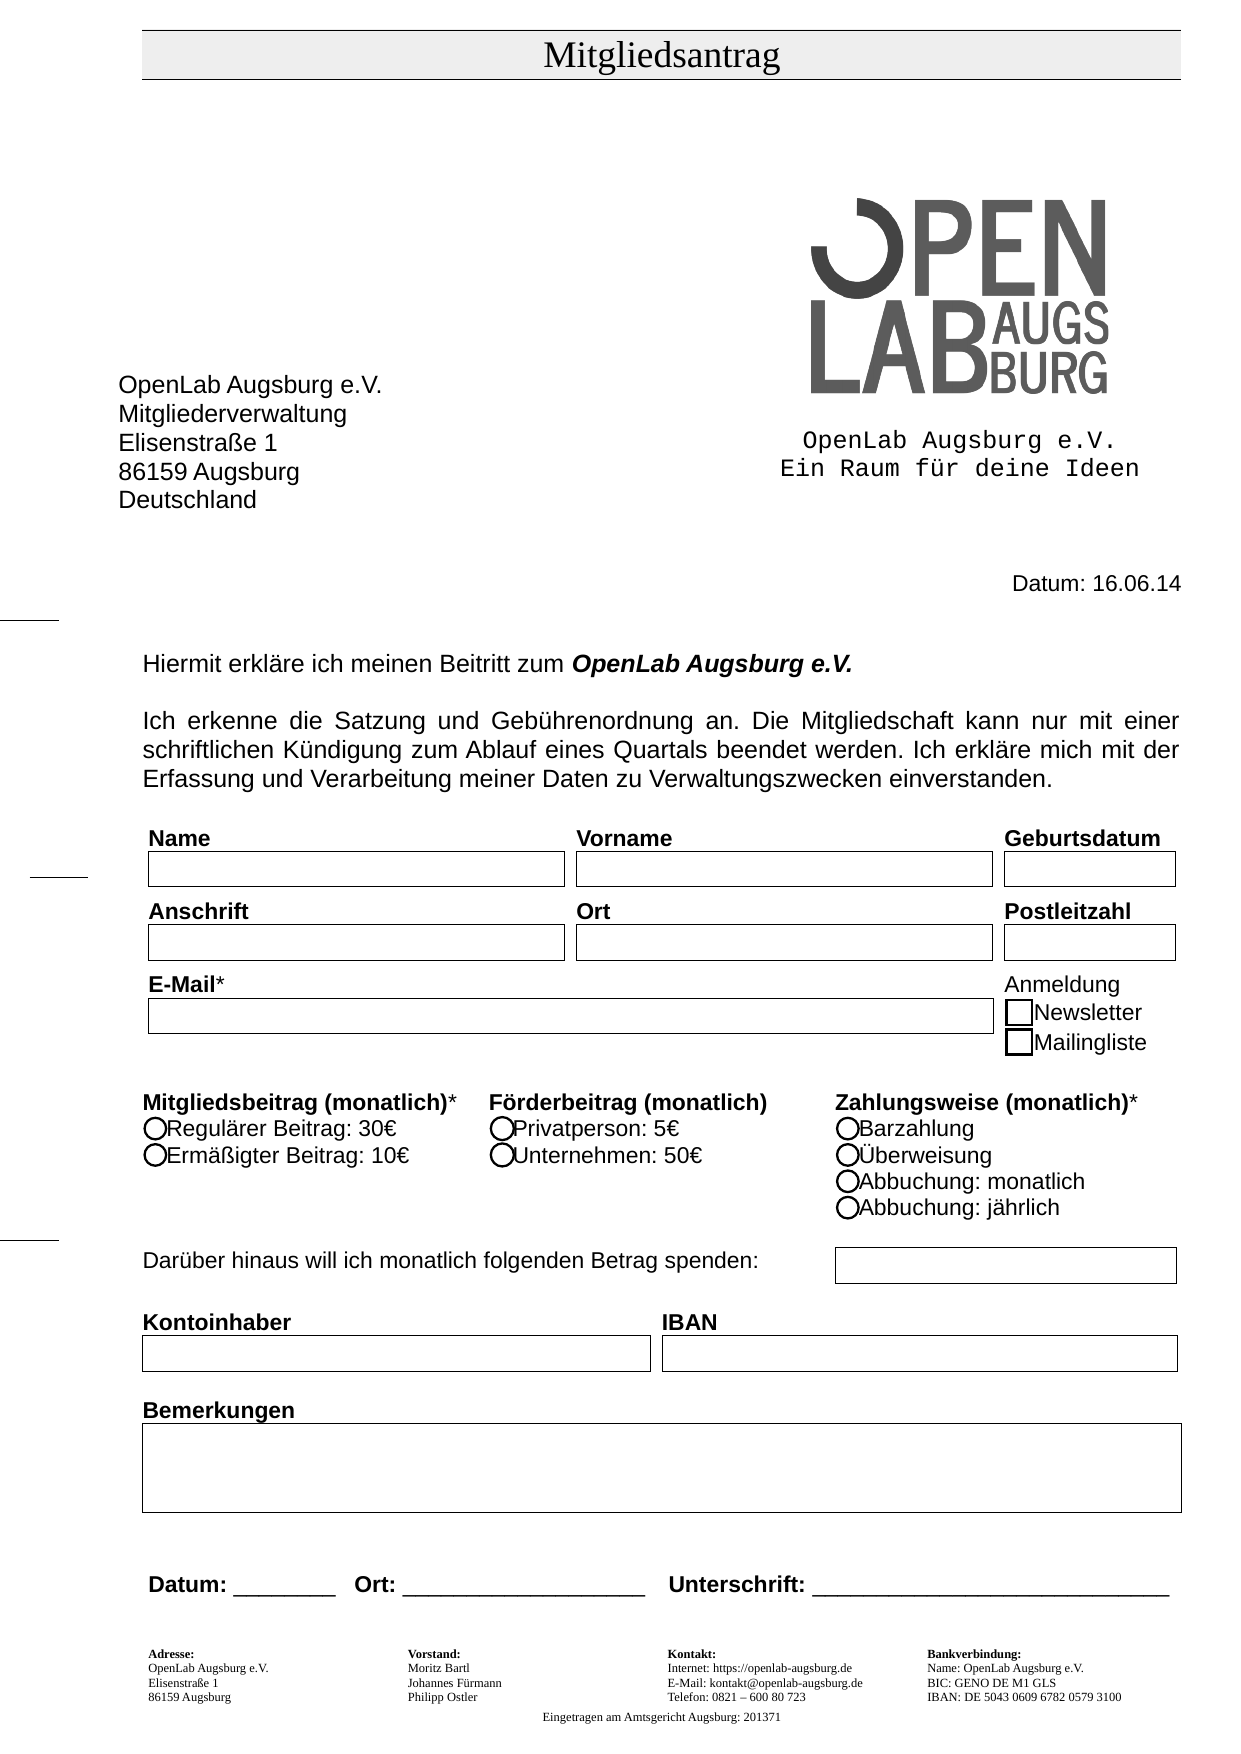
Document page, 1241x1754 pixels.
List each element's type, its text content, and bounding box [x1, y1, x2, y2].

table_cell Darüber hinaus will ich monatlich folgenden Betrag spenden: [142, 1247, 835, 1283]
text OpenLab Augsburg e.V. [738, 371, 1181, 456]
table_cell [142, 1221, 1181, 1247]
text Hiermit erkläre ich meinen Beitritt zum OpenLab Augsburg e.V. [142, 649, 1181, 678]
table_cell [142, 1168, 835, 1221]
picture [811, 198, 1109, 394]
table_cell E-Mail* [142, 966, 998, 1063]
table_cell [142, 1283, 1181, 1309]
text Bemerkungen [142, 1397, 1181, 1423]
table_header Anschrift [142, 892, 570, 966]
table_header Geburtsdatum [999, 819, 1181, 892]
table_header Name [142, 819, 570, 892]
table_header Postleitzahl [999, 892, 1181, 966]
text Ein Raum für deine Ideen [738, 456, 1181, 484]
table_header Unterschrift: ____________________________ [663, 1565, 1181, 1603]
table_cell [1177, 1247, 1181, 1283]
table_cell IBAN [662, 1309, 1181, 1371]
table_cell Kontoinhaber [142, 1309, 662, 1371]
table_header [118, 266, 620, 295]
table_header Förderbeitrag (monatlich) [489, 1089, 835, 1115]
table_header Zahlungsweise (monatlich)* [835, 1089, 1181, 1115]
text Datum: 16.06.14 [142, 570, 1181, 596]
table_cell Privatperson: 5€ Unternehmen: 50€ [503, 1115, 835, 1168]
table_cell OpenLab Augsburg e.V. Mitgliederverwaltung Elisenstraße 1 86159 Augsburg Deutschland [118, 370, 620, 531]
table_header Ort [570, 892, 998, 966]
table_cell [118, 295, 620, 370]
table_header Ort: ___________________ [349, 1565, 662, 1603]
table_cell Anmeldung Newsletter Mailingliste [999, 966, 1181, 1063]
table_cell Regulärer Beitrag: 30€ Ermäßigter Beitrag: 10€ [142, 1115, 488, 1168]
table_cell Barzahlung Überweisung Abbuchung: monatlich Abbuchung: jährlich [835, 1115, 1181, 1221]
table_header Vorname [570, 819, 998, 892]
text Ich erkenne die Satzung und Gebührenordnung an. Die Mitgliedschaft kann nur mit einer schriftlichen Kündigung zum Ablauf eines Quartals beendet werden. Ich erkläre mich mit der Erfassung und Verarbeitung meiner Daten zu Verwaltungszwecken einverstanden. [142, 706, 1181, 793]
table_header Mitgliedsbeitrag (monatlich)* [142, 1089, 488, 1115]
table_header Datum: ________ [142, 1565, 348, 1603]
